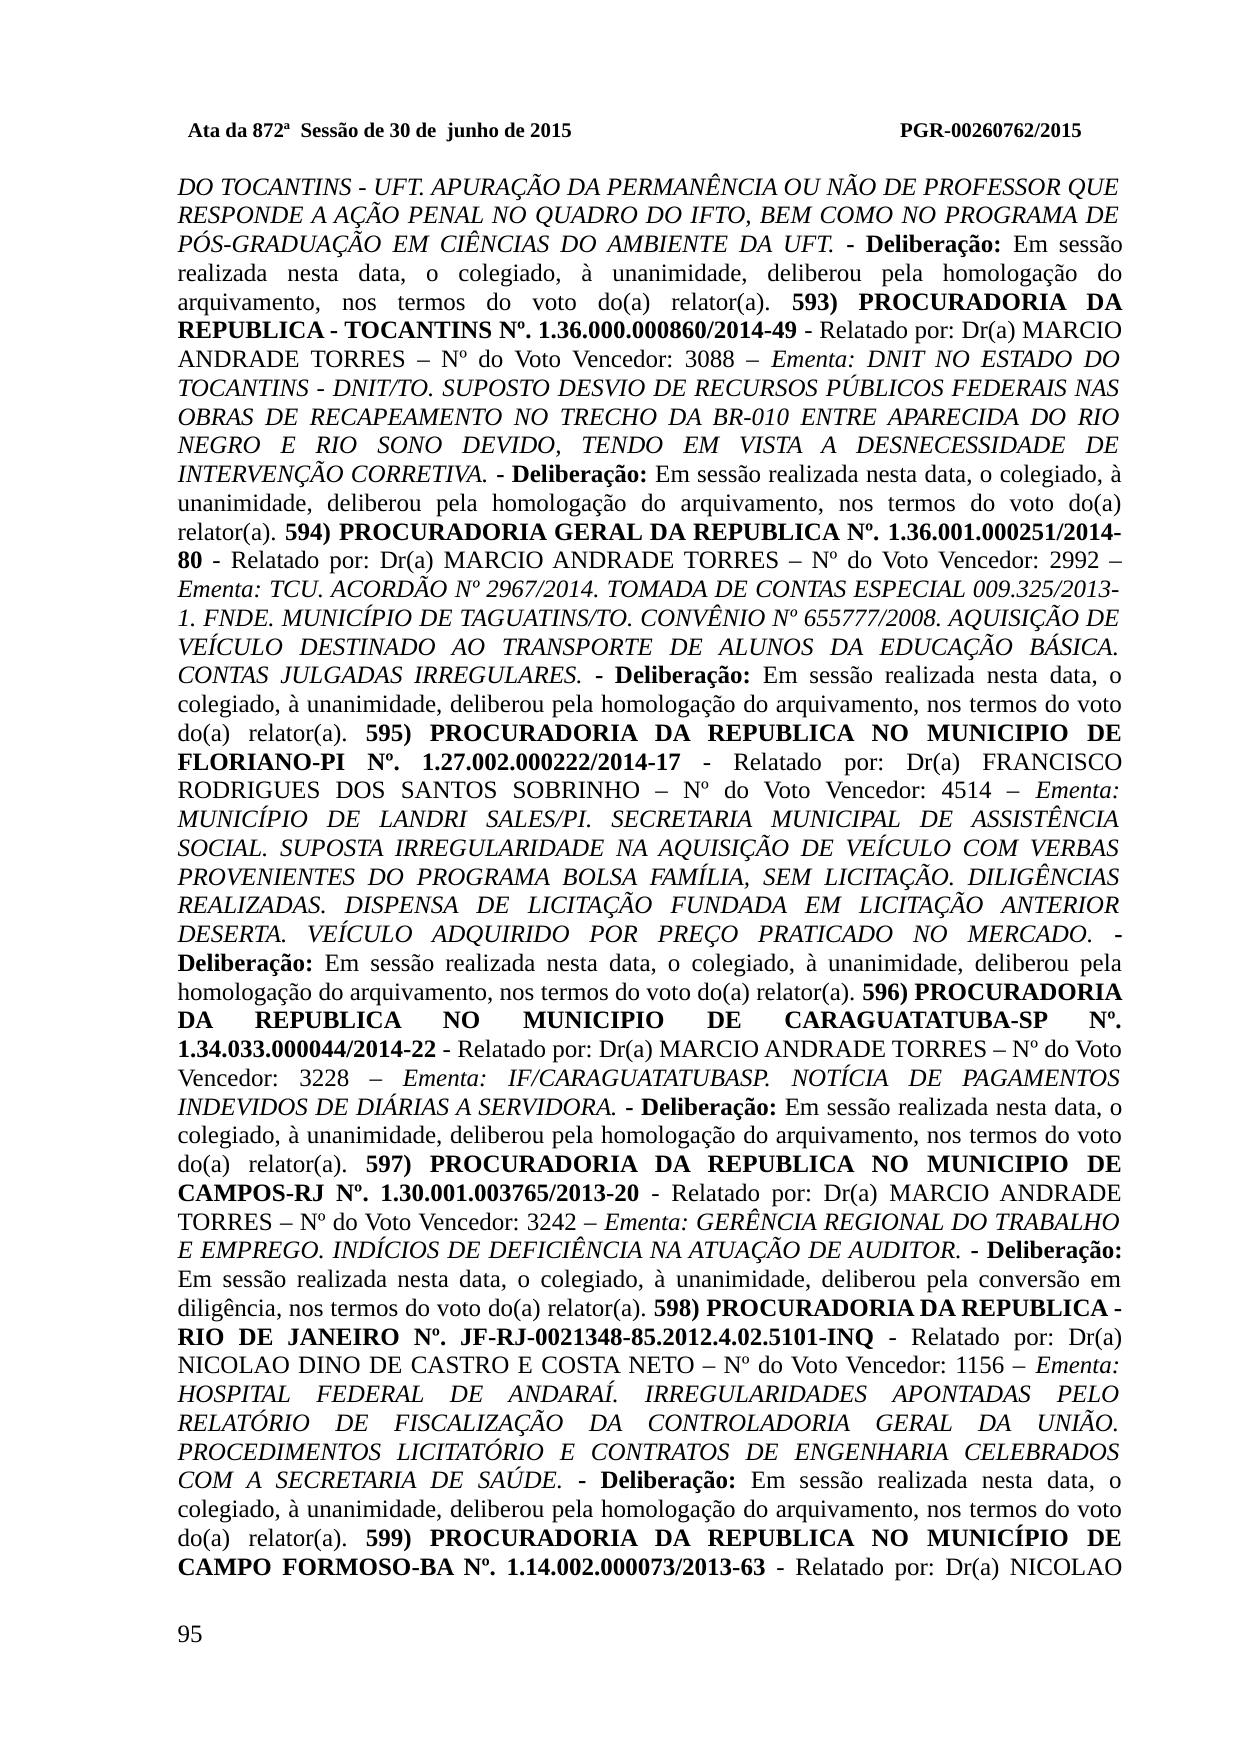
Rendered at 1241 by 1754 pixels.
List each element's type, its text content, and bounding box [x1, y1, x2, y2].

text DO TOCANTINS - UFT. APURAÇÃO DA PERMANÊNCIA OU NÃO DE PROFESSOR QUE RESPONDE A AÇÃO PENAL NO QUADRO DO IFTO, BEM COMO NO PROGRAMA DE PÓS-GRADUAÇÃO EM CIÊNCIAS DO AMBIENTE DA UFT. - Deliberação: Em sessão realizada nesta data, o colegiado, à unanimidade, deliberou pela homologação do arquivamento, nos termos do voto do(a) relator(a). 593) PROCURADORIA DA REPUBLICA - TOCANTINS Nº. 1.36.000.000860/2014-49 - Relatado por: Dr(a) MARCIO ANDRADE TORRES – Nº do Voto Vencedor: 3088 – Ementa: DNIT NO ESTADO DO TOCANTINS - DNIT/TO. SUPOSTO DESVIO DE RECURSOS PÚBLICOS FEDERAIS NAS OBRAS DE RECAPEAMENTO NO TRECHO DA BR-010 ENTRE APARECIDA DO RIO NEGRO E RIO SONO DEVIDO, TENDO EM VISTA A DESNECESSIDADE DE INTERVENÇÃO CORRETIVA. - Deliberação: Em sessão realizada nesta data, o colegiado, à unanimidade, deliberou pela homologação do arquivamento, nos termos do voto do(a) relator(a). 594) PROCURADORIA GERAL DA REPUBLICA Nº. 1.36.001.000251/2014-80 - Relatado por: Dr(a) MARCIO ANDRADE TORRES – Nº do Voto Vencedor: 2992 – Ementa: TCU. ACORDÃO Nº 2967/2014. TOMADA DE CONTAS ESPECIAL 009.325/2013-1. FNDE. MUNICÍPIO DE TAGUATINS/TO. CONVÊNIO Nº 655777/2008. AQUISIÇÃO DE VEÍCULO DESTINADO AO TRANSPORTE DE ALUNOS DA EDUCAÇÃO BÁSICA. CONTAS JULGADAS IRREGULARES. - Deliberação: Em sessão realizada nesta data, o colegiado, à unanimidade, deliberou pela homologação do arquivamento, nos termos do voto do(a) relator(a). 595) PROCURADORIA DA REPUBLICA NO MUNICIPIO DE FLORIANO-PI Nº. 1.27.002.000222/2014-17 - Relatado por: Dr(a) FRANCISCO RODRIGUES DOS SANTOS SOBRINHO – Nº do Voto Vencedor: 4514 – Ementa: MUNICÍPIO DE LANDRI SALES/PI. SECRETARIA MUNICIPAL DE ASSISTÊNCIA SOCIAL. SUPOSTA IRREGULARIDADE NA AQUISIÇÃO DE VEÍCULO COM VERBAS PROVENIENTES DO PROGRAMA BOLSA FAMÍLIA, SEM LICITAÇÃO. DILIGÊNCIAS REALIZADAS. DISPENSA DE LICITAÇÃO FUNDADA EM LICITAÇÃO ANTERIOR DESERTA. VEÍCULO ADQUIRIDO POR PREÇO PRATICADO NO MERCADO. - Deliberação: Em sessão realizada nesta data, o colegiado, à unanimidade, deliberou pela homologação do arquivamento, nos termos do voto do(a) relator(a). 596) PROCURADORIA DA REPUBLICA NO MUNICIPIO DE CARAGUATATUBA-SP Nº. 1.34.033.000044/2014-22 - Relatado por: Dr(a) MARCIO ANDRADE TORRES – Nº do Voto Vencedor: 3228 – Ementa: IF/CARAGUATATUBASP. NOTÍCIA DE PAGAMENTOS INDEVIDOS DE DIÁRIAS A SERVIDORA. - Deliberação: Em sessão realizada nesta data, o colegiado, à unanimidade, deliberou pela homologação do arquivamento, nos termos do voto do(a) relator(a). 597) PROCURADORIA DA REPUBLICA NO MUNICIPIO DE CAMPOS-RJ Nº. 1.30.001.003765/2013-20 - Relatado por: Dr(a) MARCIO ANDRADE TORRES – Nº do Voto Vencedor: 3242 – Ementa: GERÊNCIA REGIONAL DO TRABALHO E EMPREGO. INDÍCIOS DE DEFICIÊNCIA NA ATUAÇÃO DE AUDITOR. - Deliberação: Em sessão realizada nesta data, o colegiado, à unanimidade, deliberou pela conversão em diligência, nos termos do voto do(a) relator(a). 598) PROCURADORIA DA REPUBLICA - RIO DE JANEIRO Nº. JF-RJ-0021348-85.2012.4.02.5101-INQ - Relatado por: Dr(a) NICOLAO DINO DE CASTRO E COSTA NETO – Nº do Voto Vencedor: 1156 – Ementa: HOSPITAL FEDERAL DE ANDARAÍ. IRREGULARIDADES APONTADAS PELO RELATÓRIO DE FISCALIZAÇÃO DA CONTROLADORIA GERAL DA UNIÃO. PROCEDIMENTOS LICITATÓRIO E CONTRATOS DE ENGENHARIA CELEBRADOS COM A SECRETARIA DE SAÚDE. - Deliberação: Em sessão realizada nesta data, o colegiado, à unanimidade, deliberou pela homologação do arquivamento, nos termos do voto do(a) relator(a). 599) PROCURADORIA DA REPUBLICA NO MUNICÍPIO DE CAMPO FORMOSO-BA Nº. 1.14.002.000073/2013-63 - Relatado por: Dr(a) NICOLAO [177, 172, 1122, 1580]
